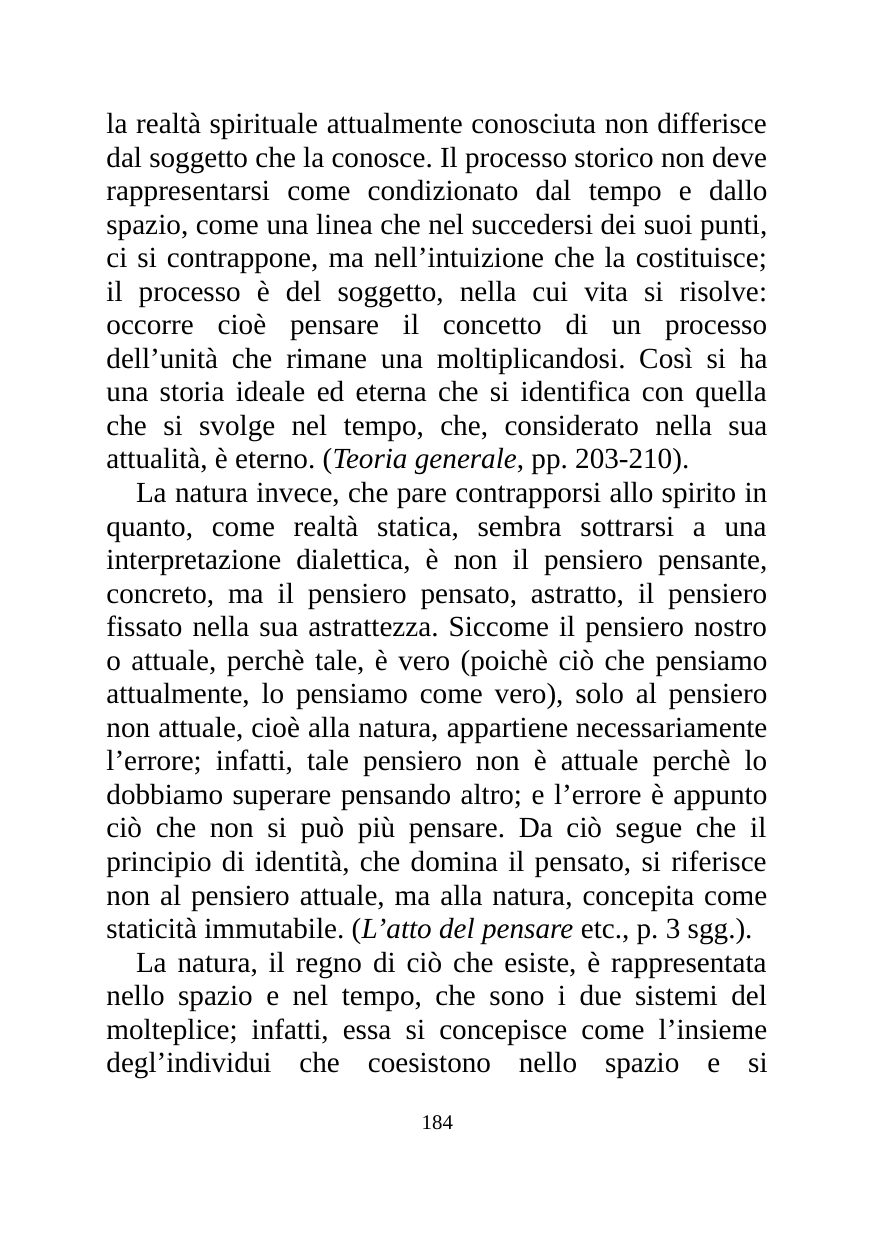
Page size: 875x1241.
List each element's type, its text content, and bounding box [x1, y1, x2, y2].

text La natura, il regno di ciò che esiste, è rappresentata nello spazio e nel tempo, che sono i due sistemi del molteplice; infatti, essa si concepisce come l’insieme degl’individui che coesistono nello spazio e si [106, 945, 768, 1079]
text la realtà spirituale attualmente conosciuta non differisce dal soggetto che la conosce. Il processo storico non deve rappresentarsi come condizionato dal tempo e dallo spazio, come una linea che nel succedersi dei suoi punti, ci si contrappone, ma nell’intuizione che la costituisce; il processo è del soggetto, nella cui vita si risolve: occorre cioè pensare il concetto di un processo dell’unità che rimane una moltiplicandosi. Così si ha una storia ideale ed eterna che si identifica con quella che si svolge nel tempo, che, considerato nella sua attualità, è eterno. (Teoria generale, pp. 203-210). [106, 106, 768, 475]
text La natura invece, che pare contrapporsi allo spirito in quanto, come realtà statica, sembra sottrarsi a una interpretazione dialettica, è non il pensiero pensante, concreto, ma il pensiero pensato, astratto, il pensiero fissato nella sua astrattezza. Siccome il pensiero nostro o attuale, perchè tale, è vero (poichè ciò che pensiamo attualmente, lo pensiamo come vero), solo al pensiero non attuale, cioè alla natura, appartiene necessariamente l’errore; infatti, tale pensiero non è attuale perchè lo dobbiamo superare pensando altro; e l’errore è appunto ciò che non si può più pensare. Da ciò segue che il principio di identità, che domina il pensato, si riferisce non al pensiero attuale, ma alla natura, concepita come staticità immutabile. (L’atto del pensare etc., p. 3 sgg.). [106, 475, 768, 945]
